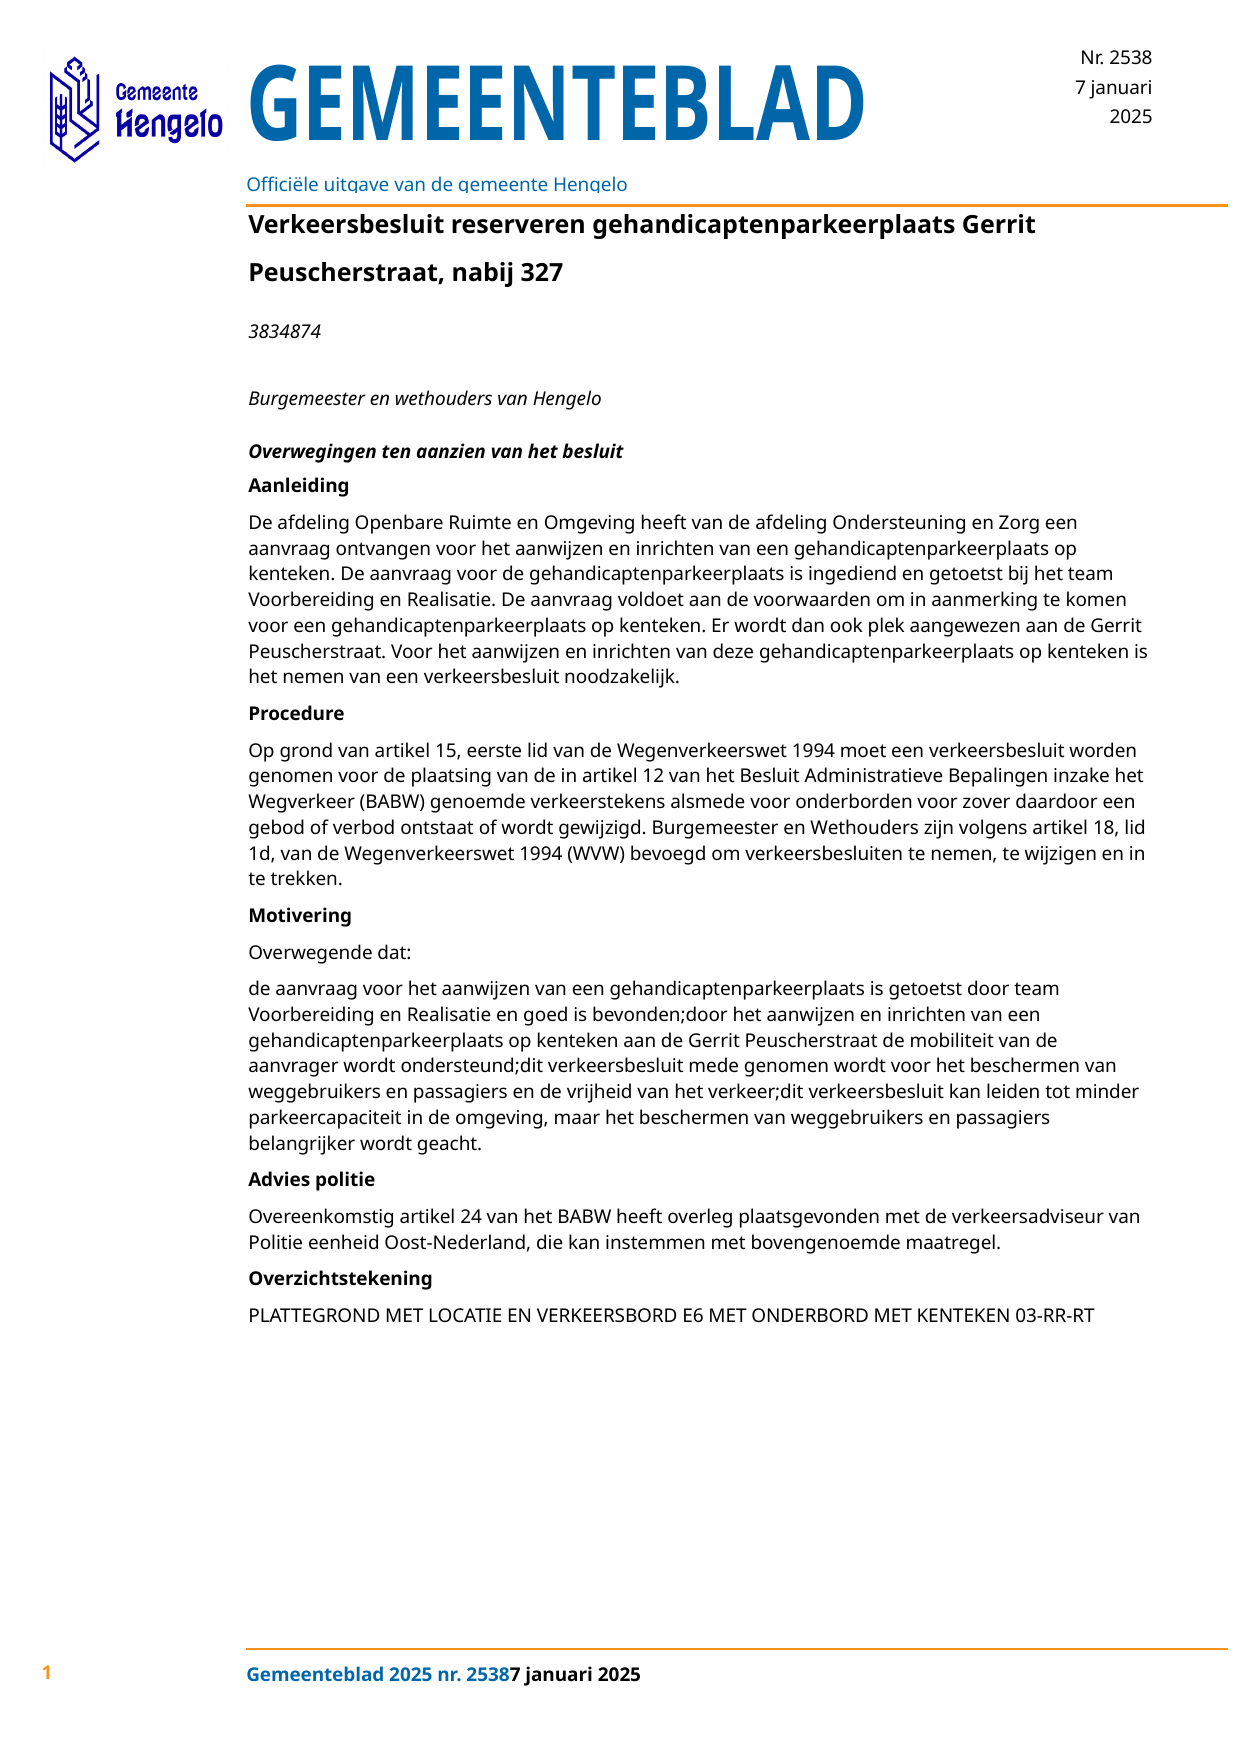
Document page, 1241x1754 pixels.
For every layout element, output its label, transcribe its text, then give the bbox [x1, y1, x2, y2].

text Motivering [248, 902, 1152, 928]
text de aanvraag voor het aanwijzen van een gehandicaptenparkeerplaats is getoetst door team Voorbereiding en Realisatie en goed is bevonden;door het aanwijzen en inrichten van een gehandicaptenparkeerplaats op kenteken aan de Gerrit Peuscherstraat de mobiliteit van de aanvrager wordt ondersteund;dit verkeersbesluit mede genomen wordt voor het beschermen van weggebruikers en passagiers en de vrijheid van het verkeer;dit verkeersbesluit kan leiden tot minder parkeercapaciteit in de omgeving, maar het beschermen van weggebruikers en passagiers belangrijker wordt geacht. [248, 976, 1152, 1156]
text Aanleiding [248, 472, 1152, 498]
text Overwegende dat: [248, 939, 1152, 964]
text Overeenkomstig artikel 24 van het BABW heeft overleg plaatsgevonden met de verkeersadviseur van Politie eenheid Oost-Nederland, die kan instemmen met bovengenoemde maatregel. [248, 1203, 1152, 1255]
text PLATTEGROND MET LOCATIE EN VERKEERSBORD E6 MET ONDERBORD MET KENTEKEN 03-RR-RT [248, 1302, 1152, 1328]
text Burgemeester en wethouders van Hengelo [248, 386, 1152, 411]
text De afdeling Openbare Ruimte en Omgeving heeft van de afdeling Ondersteuning en Zorg een aanvraag ontvangen voor het aanwijzen en inrichten van een gehandicaptenparkeerplaats op kenteken. De aanvraag voor de gehandicaptenparkeerplaats is ingediend en getoetst bij het team Voorbereiding en Realisatie. De aanvraag voldoet aan de voorwaarden om in aanmerking te komen voor een gehandicaptenparkeerplaats op kenteken. Er wordt dan ook plek aangewezen aan de Gerrit Peuscherstraat. Voor het aanwijzen en inrichten van deze gehandicaptenparkeerplaats op kenteken is het nemen van een verkeersbesluit noodzakelijk. [248, 509, 1152, 689]
text Procedure [248, 700, 1152, 726]
text 3834874 [248, 318, 1152, 344]
text Op grond van artikel 15, eerste lid van de Wegenverkeerswet 1994 moet een verkeersbesluit worden genomen voor de plaatsing van de in artikel 12 van het Besluit Administratieve Bepalingen inzake het Wegverkeer (BABW) genoemde verkeerstekens alsmede voor onderborden voor zover daardoor een gebod of verbod ontstaat of wordt gewijzigd. Burgemeester en Wethouders zijn volgens artikel 18, lid 1d, van de Wegenverkeerswet 1994 (WVW) bevoegd om verkeersbesluiten te nemen, te wijzigen en in te trekken. [248, 737, 1152, 891]
text Advies politie [248, 1167, 1152, 1192]
text Overzichtstekening [248, 1266, 1152, 1291]
picture [41, 47, 231, 172]
text Overwegingen ten aanzien van het besluit [248, 438, 1152, 464]
text Verkeersbesluit reserveren gehandicaptenparkeerplaats Gerrit Peuscherstraat, nabij 327 [248, 207, 1152, 288]
